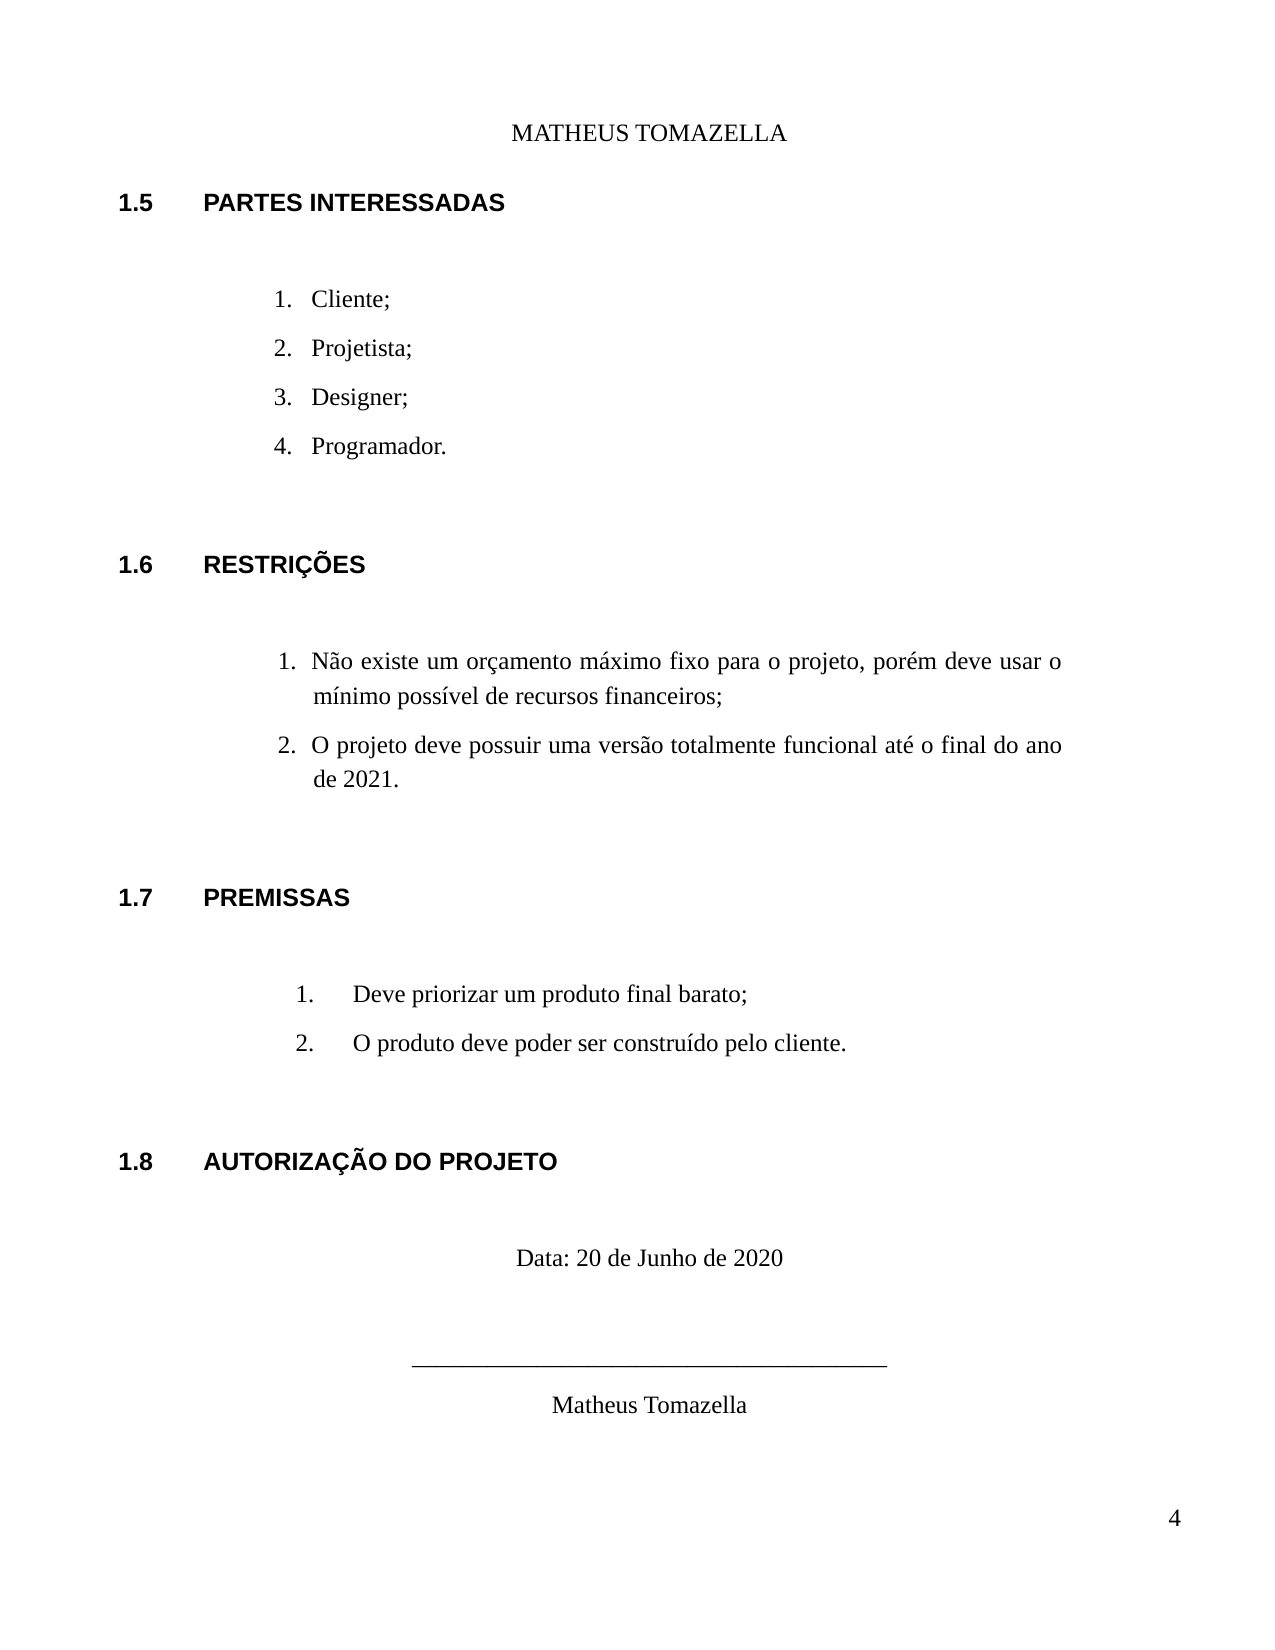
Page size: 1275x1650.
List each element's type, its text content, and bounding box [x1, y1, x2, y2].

list O produto deve poder ser construído pelo cliente. [177, 1028, 1181, 1057]
subtitle 1.5 PARTES INTERESSADAS [118, 188, 1181, 217]
text MATHEUS TOMAZELLA [236, 118, 1062, 147]
list Cliente; [274, 284, 1181, 313]
subtitle 1.6 RESTRIÇÕES [118, 550, 1181, 579]
list Designer; [274, 382, 1181, 411]
list O projeto deve possuir uma versão totalmente funcional até o final do ano de 2021. [278, 730, 1062, 793]
subtitle 1.8 AUTORIZAÇÃO DO PROJETO [118, 1147, 1181, 1176]
text Matheus Tomazella [236, 1391, 1062, 1419]
text ______________________________________ [236, 1341, 1062, 1370]
list Deve priorizar um produto final barato; [177, 979, 1181, 1008]
subtitle 1.7 PREMISSAS [118, 883, 1181, 912]
list Não existe um orçamento máximo fixo para o projeto, porém deve usar o mínimo possível de recursos financeiros; [278, 646, 1062, 709]
list Programador. [274, 431, 1181, 460]
text Data: 20 de Junho de 2020 [236, 1243, 1062, 1272]
list Projetista; [274, 333, 1181, 362]
